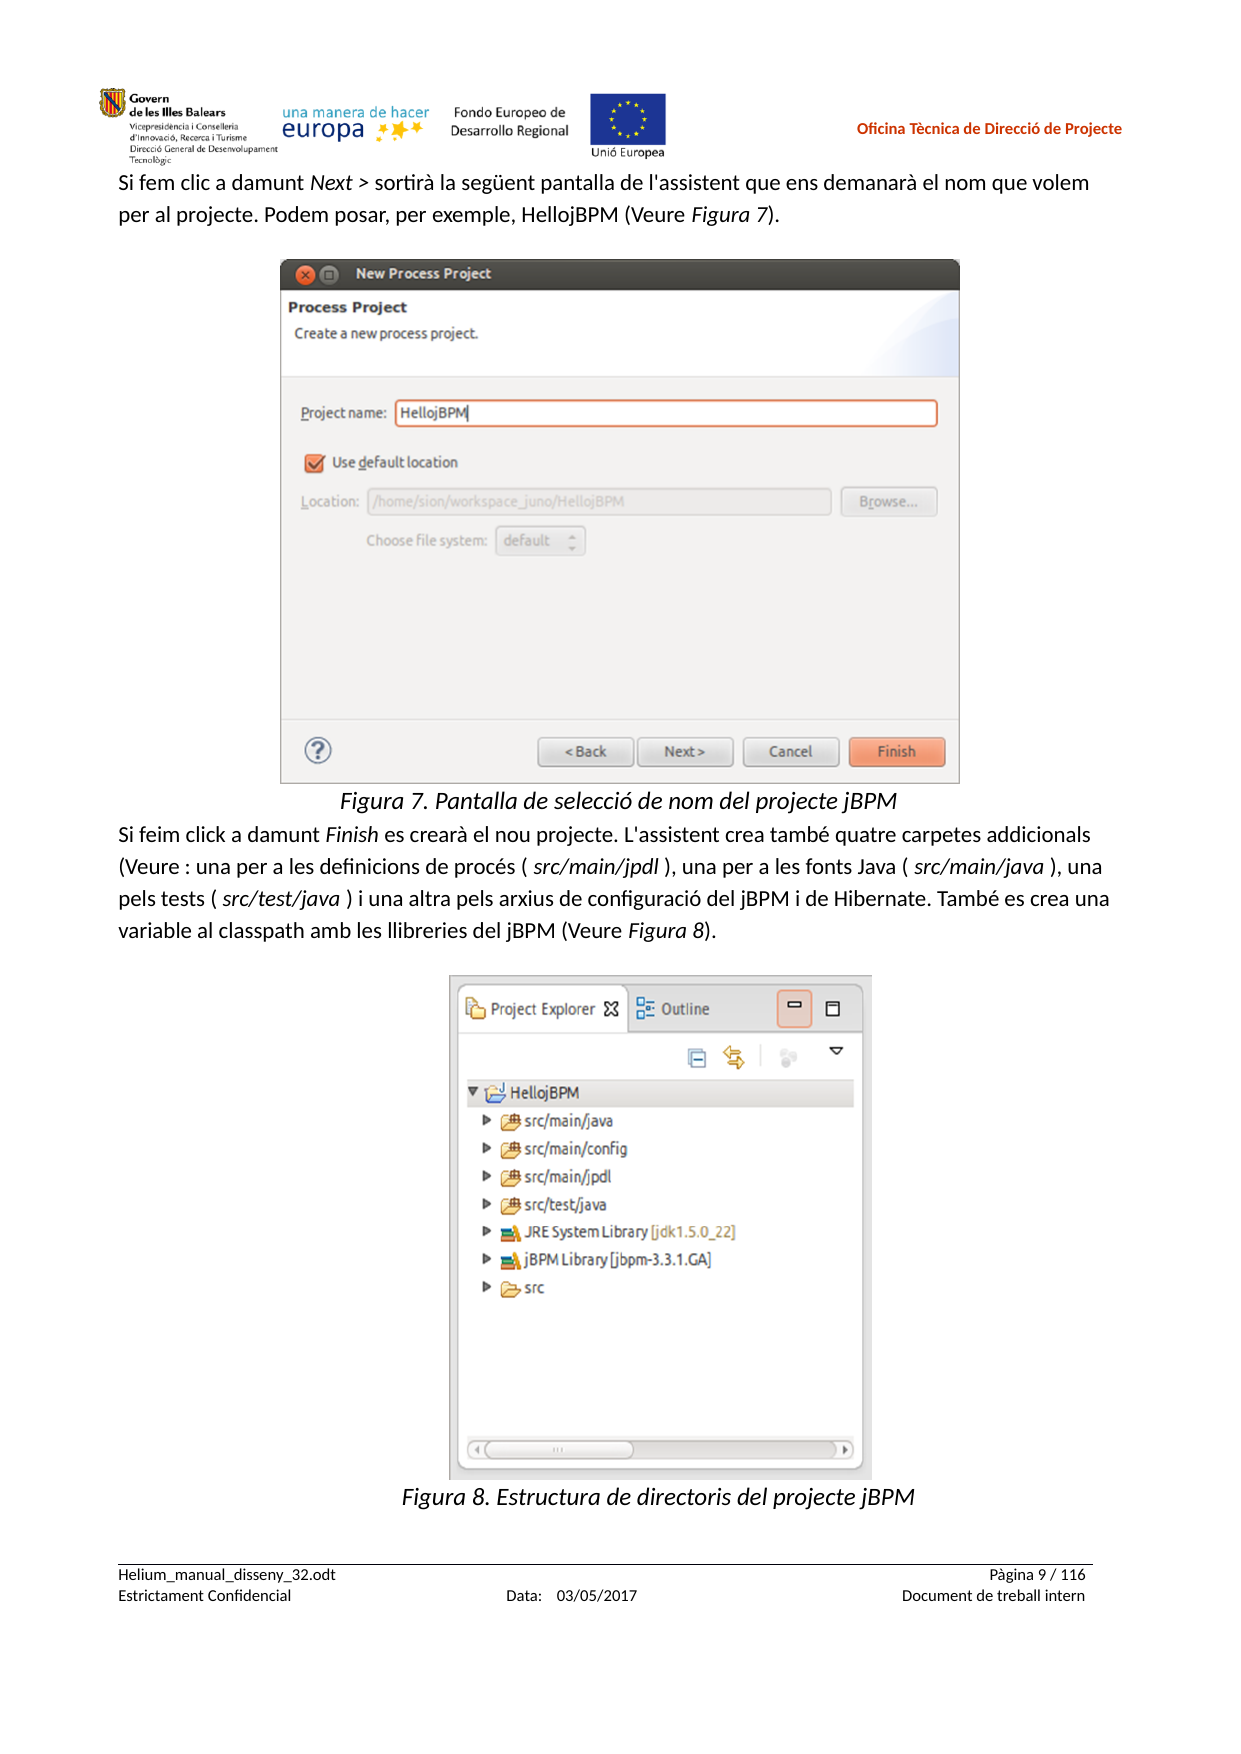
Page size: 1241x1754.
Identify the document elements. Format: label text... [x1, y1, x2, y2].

text Si feim click a damunt Finish es crearà el nou projecte. L'assistent crea també quatre carpetes addicionals (Veure : una per a les definicions de procés ( src/main/jpdl ), una per a les fonts Java ( src/main/java ), una pels tests ( src/test/java ) i una altra pels arxius de configuració del jBPM i de Hibernate. També es crea una variable al classpath amb les llibreries del jBPM (Veure Figura 8). [118, 783, 1122, 944]
picture [447, 973, 873, 1481]
text Si fem clic a damunt Next > sortirà la següent pantalla de l'assistent que ens demanarà el nom que volem per al projecte. Podem posar, per exemple, HellojBPM (Veure Figura 7). [118, 168, 1122, 228]
text Figura 7. Pantalla de selecció de nom del projecte jBPM [279, 786, 962, 816]
picture [99, 87, 668, 166]
picture [278, 257, 962, 786]
text Figura 8. Estructura de directoris del projecte jBPM [364, 1479, 955, 1511]
